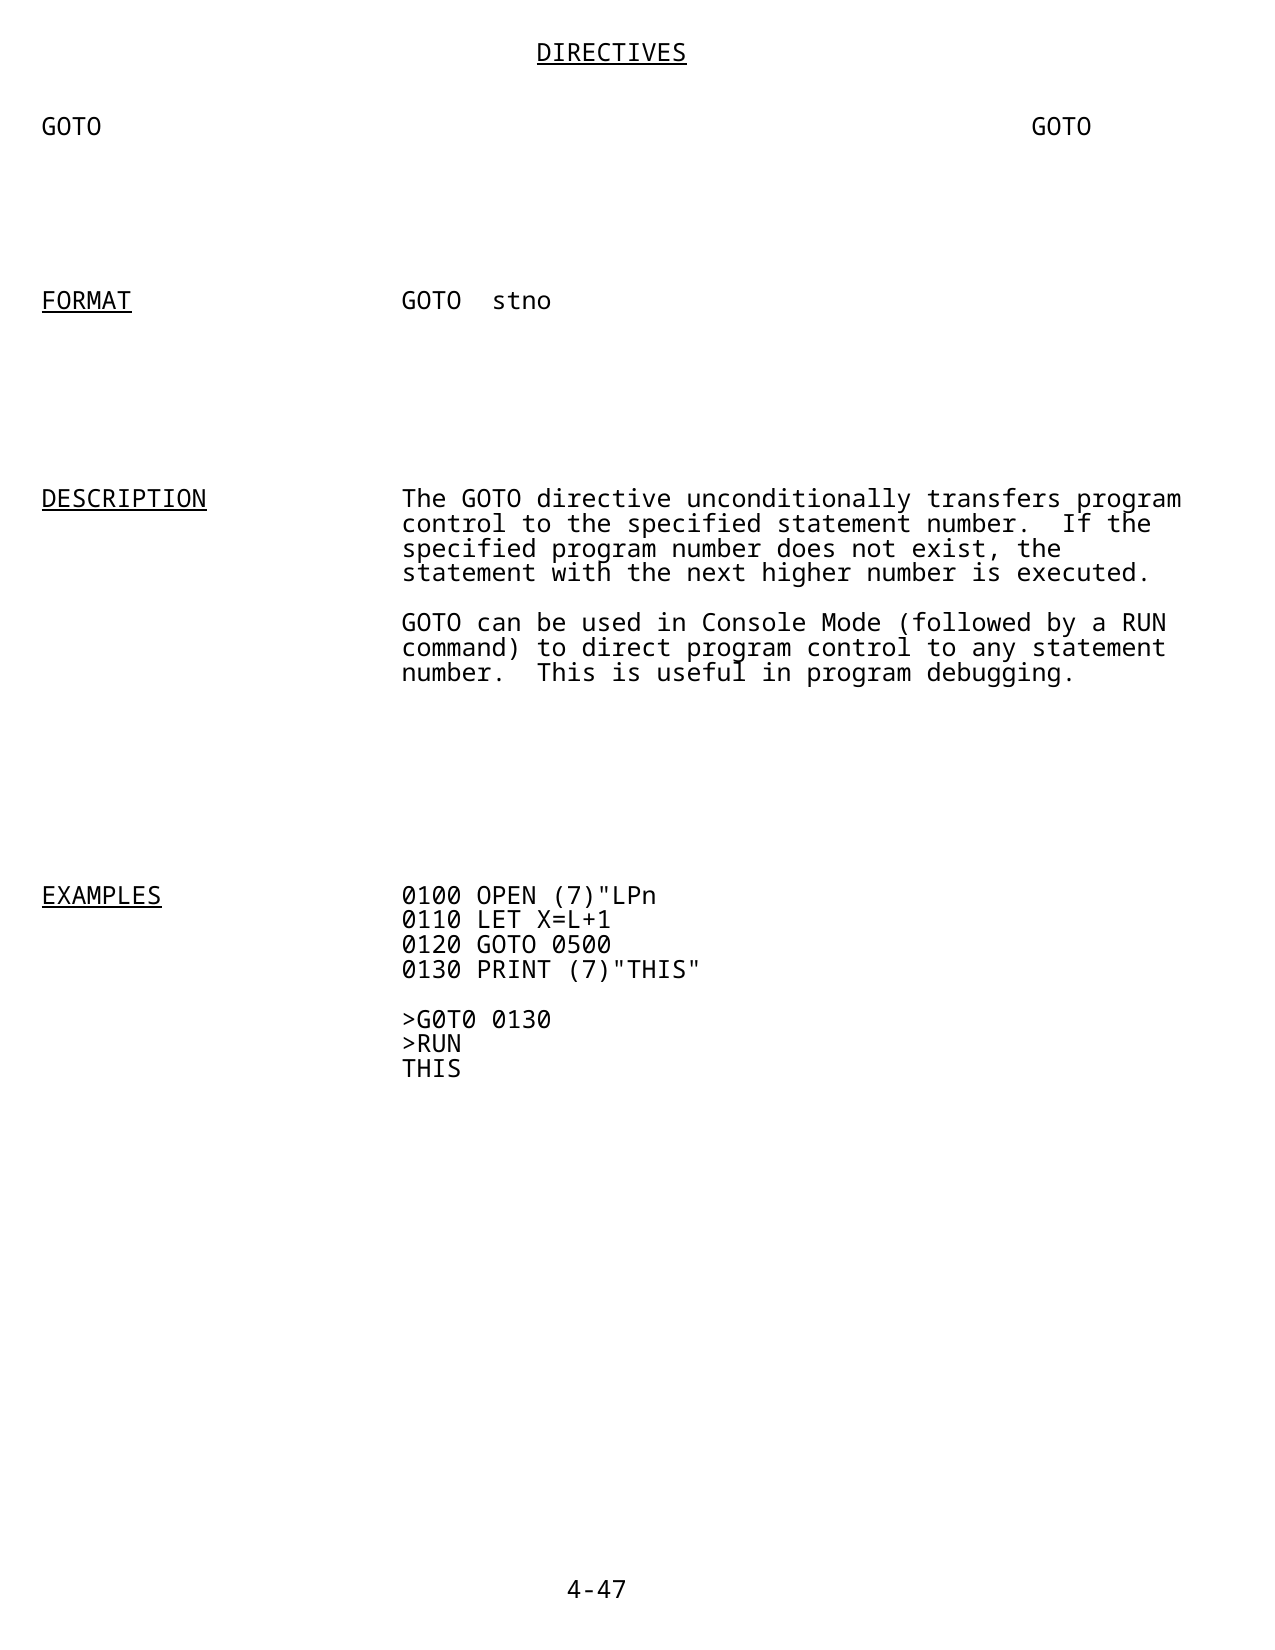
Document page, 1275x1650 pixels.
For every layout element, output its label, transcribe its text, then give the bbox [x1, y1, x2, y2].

text 4-47 [41, 1578, 1234, 1603]
text THIS [41, 1058, 1234, 1083]
text number. This is useful in program debugging. [41, 661, 1234, 686]
text EXAMPLES 0100 OPEN (7)"LPn [41, 884, 1234, 909]
text 0130 PRINT (7)"THIS" [41, 959, 1234, 983]
text 0120 GOTO 0500 [41, 934, 1234, 959]
text command) to direct program control to any statement [41, 636, 1234, 661]
text control to the specified statement number. If the [41, 512, 1234, 537]
text statement with the next higher number is executed. [41, 562, 1234, 587]
text GOTO GOTO [41, 116, 1234, 141]
text 0110 LET X=L+1 [41, 909, 1234, 934]
text specified program number does not exist, the [41, 537, 1234, 562]
text FORMAT GOTO stno [41, 289, 1234, 314]
text >G0T0 0130 [41, 1008, 1234, 1033]
text DIRECTIVES [41, 41, 1234, 66]
text >RUN [41, 1033, 1234, 1058]
text GOTO can be used in Console Mode (followed by a RUN [41, 612, 1234, 636]
text DESCRIPTION The GOTO directive unconditionally transfers program [41, 488, 1234, 512]
